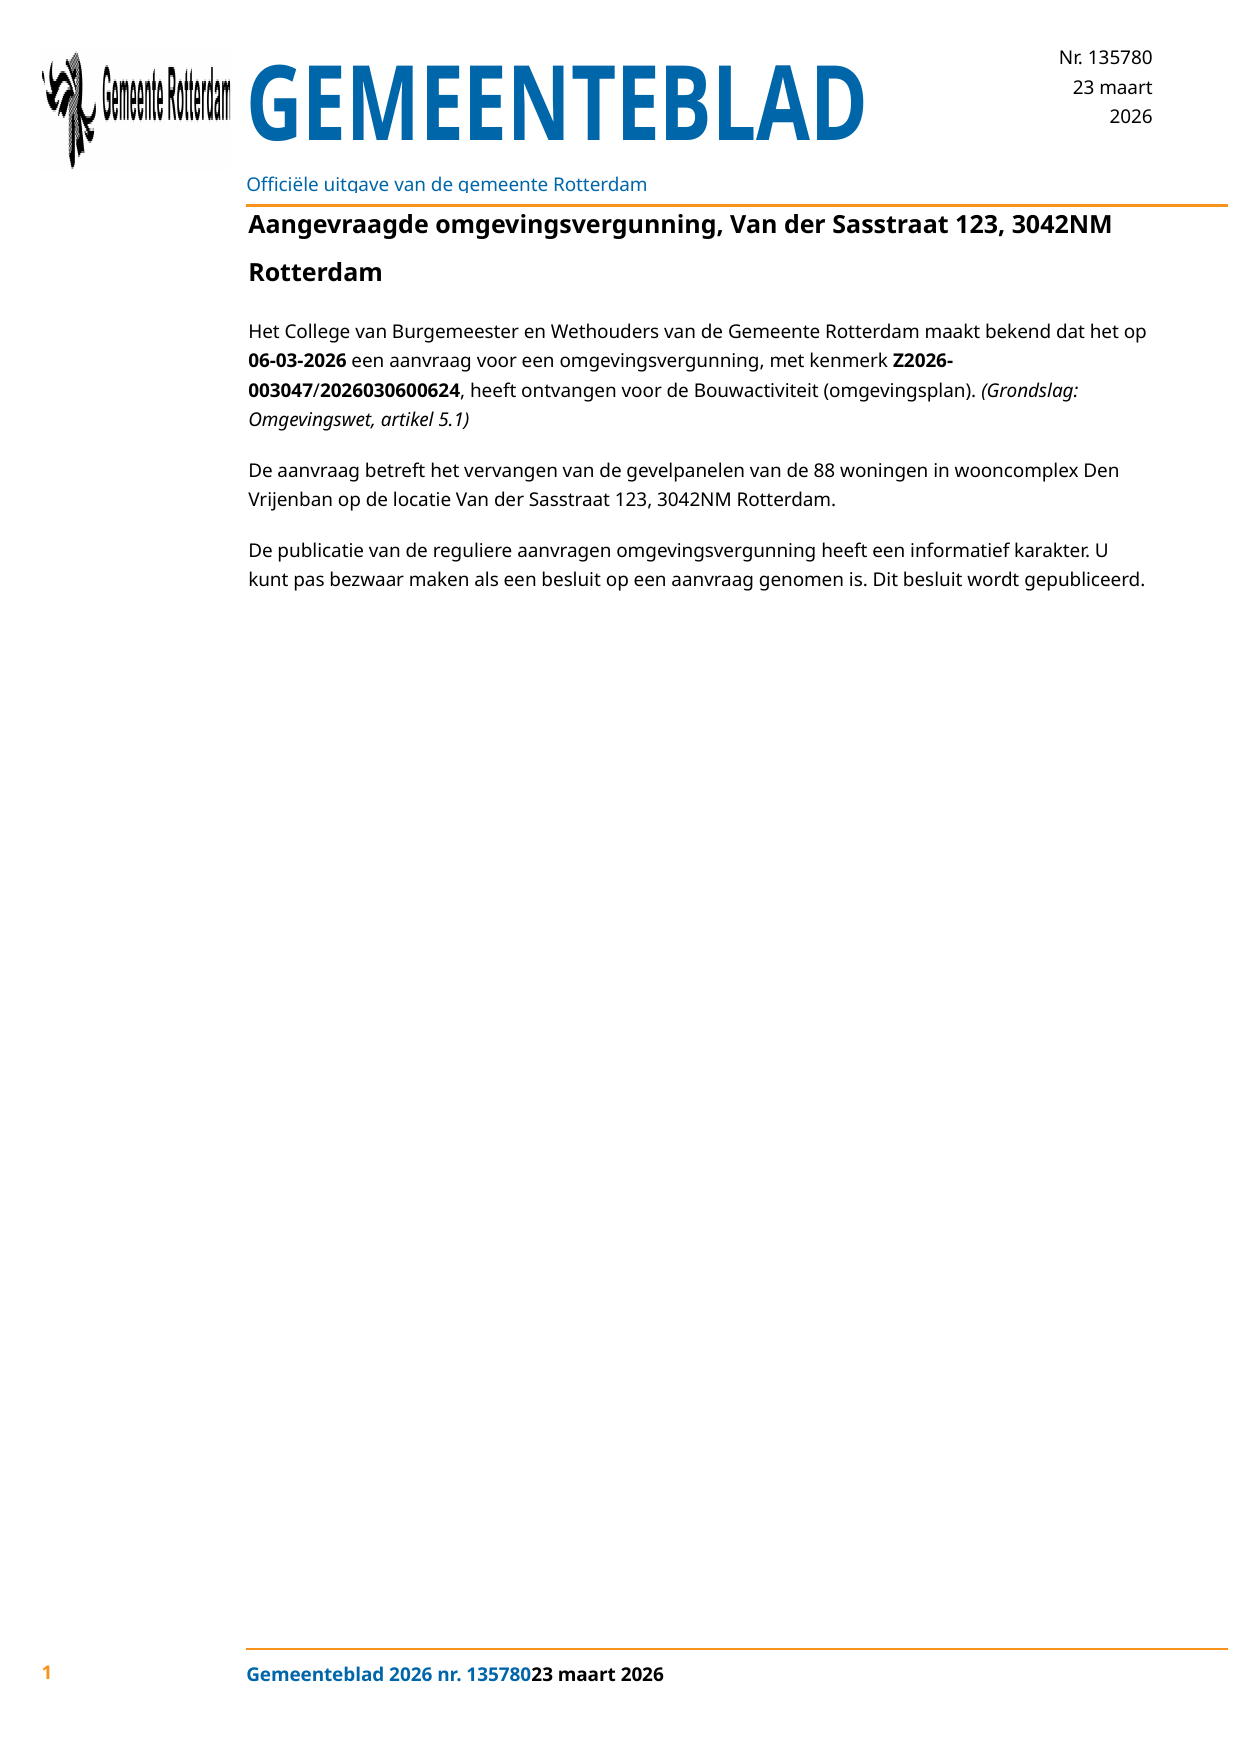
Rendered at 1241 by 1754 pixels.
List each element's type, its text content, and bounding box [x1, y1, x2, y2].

text De aanvraag betreft het vervangen van de gevelpanelen van de 88 woningen in wooncomplex Den Vrijenban op de locatie Van der Sasstraat 123, 3042NM Rotterdam. [248, 457, 1152, 512]
text Aangevraagde omgevingsvergunning, Van der Sasstraat 123, 3042NM Rotterdam [248, 207, 1152, 288]
text De publicatie van de reguliere aanvragen omgevingsvergunning heeft een informatief karakter. U kunt pas bezwaar maken als een besluit op een aanvraag genomen is. Dit besluit wordt gepubliceerd. [248, 537, 1152, 592]
text Het College van Burgemeester en Wethouders van de Gemeente Rotterdam maakt bekend dat het op 06-03-2026 een aanvraag voor een omgevingsvergunning, met kenmerk Z2026-003047/2026030600624, heeft ontvangen voor de Bouwactiviteit (omgevingsplan). (Grondslag: Omgevingswet, artikel 5.1) [248, 318, 1152, 432]
picture [41, 47, 231, 172]
